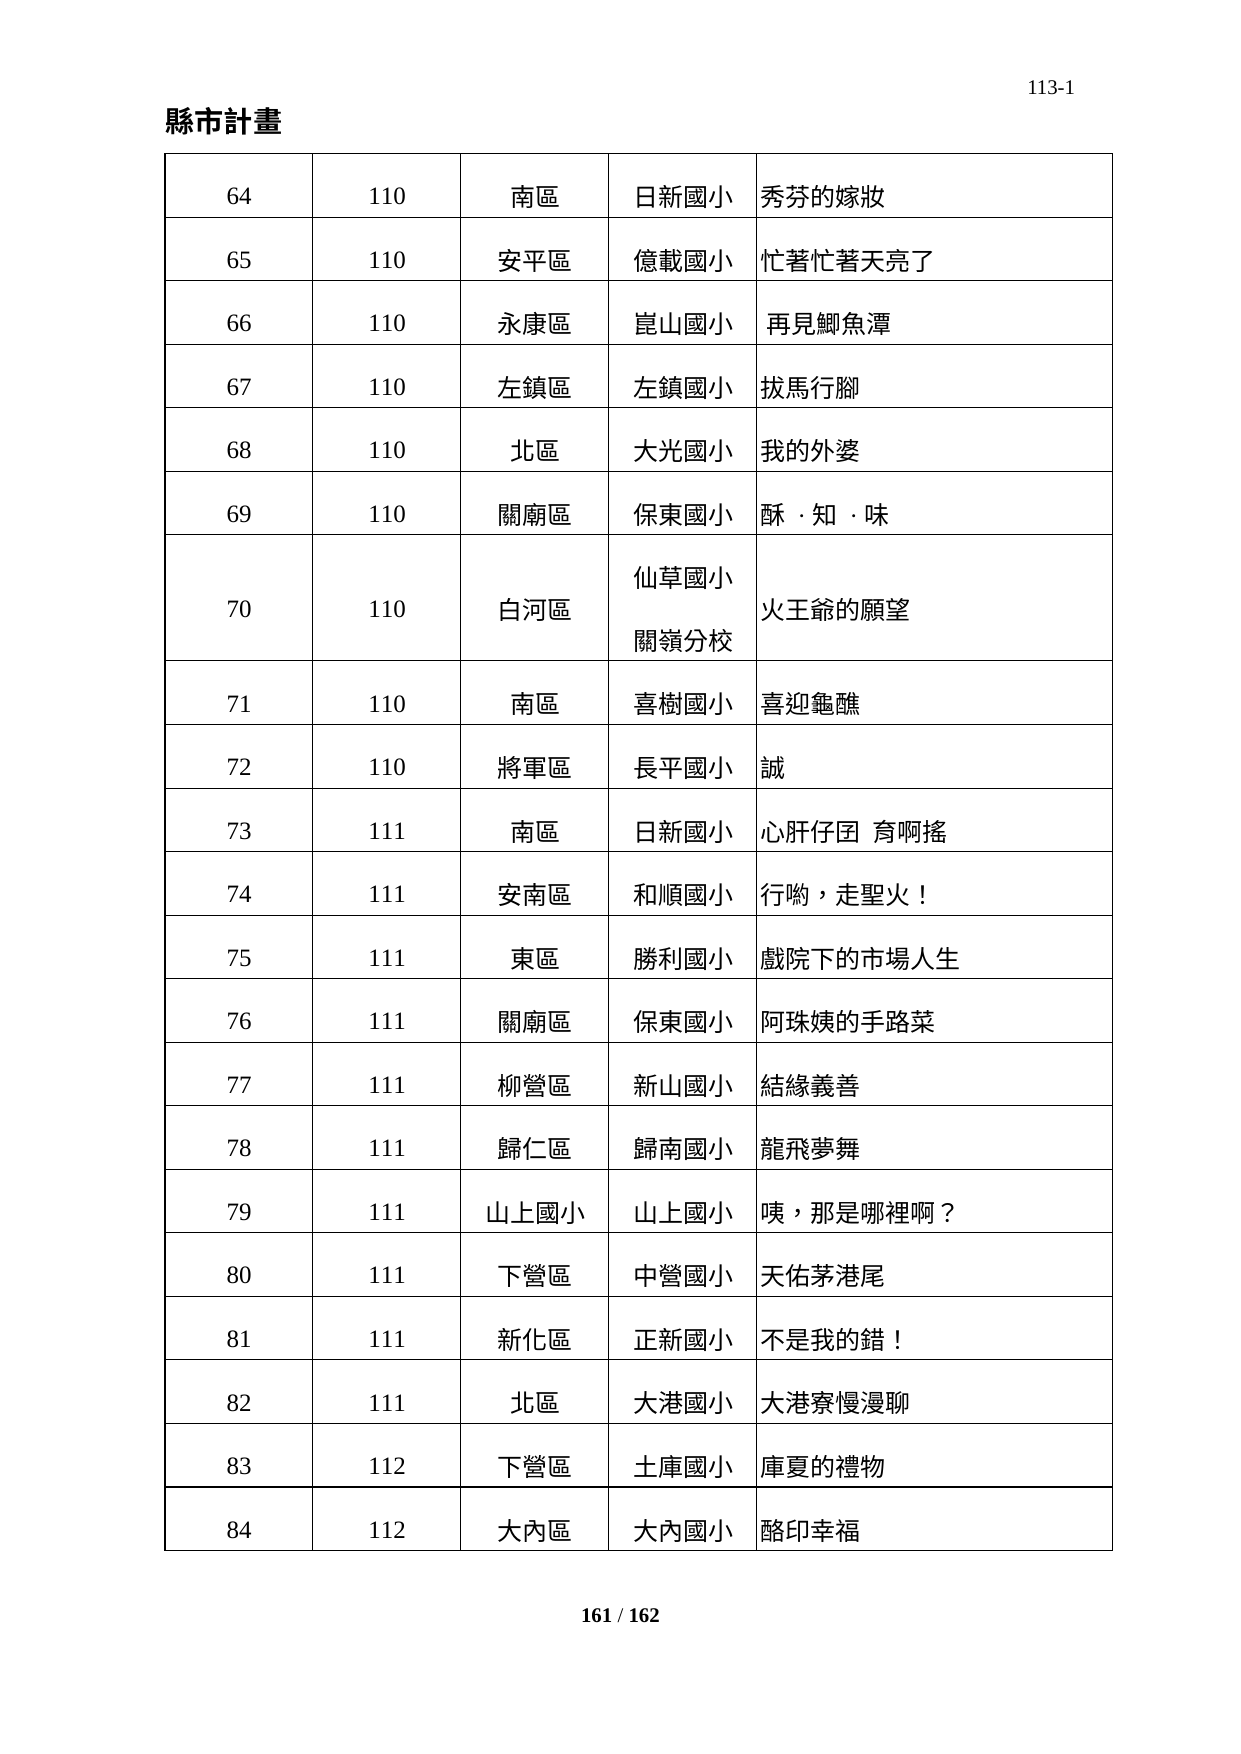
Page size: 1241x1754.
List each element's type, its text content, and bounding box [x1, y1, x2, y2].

table_cell 東區 [461, 916, 608, 978]
table_cell 北區 [461, 1360, 608, 1423]
table_cell 白河區 [461, 535, 608, 660]
table_cell 110 [313, 218, 460, 280]
table_cell 80 [166, 1233, 312, 1296]
table_cell 中營國小 [609, 1233, 756, 1296]
table_cell 下營區 [461, 1424, 608, 1486]
table_cell 將軍區 [461, 725, 608, 787]
table_cell 阿珠姨的手路菜 [757, 979, 1112, 1042]
table_cell 71 [166, 661, 312, 724]
table_cell 66 [166, 281, 312, 344]
table_cell 69 [166, 472, 312, 534]
table_cell 110 [313, 345, 460, 407]
table_cell 秀芬的嫁妝 [757, 154, 1112, 217]
table_cell 不是我的錯！ [757, 1297, 1112, 1359]
table_cell 111 [313, 1360, 460, 1423]
table_cell 65 [166, 218, 312, 280]
table_cell 戲院下的市場人生 [757, 916, 1112, 978]
table_cell 保東國小 [609, 472, 756, 534]
table_cell 110 [313, 535, 460, 660]
table_cell 關廟區 [461, 979, 608, 1042]
table_cell 咦，那是哪裡啊？ [757, 1170, 1112, 1232]
table_cell 和順國小 [609, 852, 756, 914]
table_cell 天佑茅港尾 [757, 1233, 1112, 1296]
table_cell 64 [166, 154, 312, 217]
table_cell 日新國小 [609, 789, 756, 851]
table_cell 111 [313, 852, 460, 914]
table_cell 111 [313, 1297, 460, 1359]
table_cell 77 [166, 1043, 312, 1105]
table_cell 110 [313, 472, 460, 534]
table_cell 67 [166, 345, 312, 407]
table_cell 日新國小 [609, 154, 756, 217]
table_cell 酥 · 知 · 味 [757, 472, 1112, 534]
table_cell 拔馬行腳 [757, 345, 1112, 407]
table_cell 左鎮國小 [609, 345, 756, 407]
table_cell 84 [166, 1488, 312, 1550]
table_cell 下營區 [461, 1233, 608, 1296]
table_cell 大光國小 [609, 408, 756, 471]
table_cell 82 [166, 1360, 312, 1423]
table_cell 110 [313, 154, 460, 217]
table_cell 長平國小 [609, 725, 756, 787]
table_cell 大內區 [461, 1488, 608, 1550]
table_cell 73 [166, 789, 312, 851]
table_cell 正新國小 [609, 1297, 756, 1359]
table_cell 112 [313, 1424, 460, 1486]
table_cell 76 [166, 979, 312, 1042]
table_cell 崑山國小 [609, 281, 756, 344]
table_cell 火王爺的願望 [757, 535, 1112, 660]
table_cell 喜迎龜醮 [757, 661, 1112, 724]
table_cell 龍飛夢舞 [757, 1106, 1112, 1169]
table_cell 酪印幸福 [757, 1488, 1112, 1550]
table_cell 誠 [757, 725, 1112, 787]
table_cell 大港國小 [609, 1360, 756, 1423]
table_cell 關廟區 [461, 472, 608, 534]
table_cell 110 [313, 725, 460, 787]
table_cell 左鎮區 [461, 345, 608, 407]
table_cell 北區 [461, 408, 608, 471]
table_cell 111 [313, 979, 460, 1042]
table_cell 行喲，走聖火！ [757, 852, 1112, 914]
table_cell 喜樹國小 [609, 661, 756, 724]
table_cell 結緣義善 [757, 1043, 1112, 1105]
table_cell 土庫國小 [609, 1424, 756, 1486]
table_cell 111 [313, 1106, 460, 1169]
table_cell 山上國小 [609, 1170, 756, 1232]
table_cell 111 [313, 1170, 460, 1232]
table_cell 110 [313, 281, 460, 344]
table_cell 仙草國小 關嶺分校 [609, 535, 756, 660]
table_cell 大內國小 [609, 1488, 756, 1550]
table_cell 南區 [461, 661, 608, 724]
table_cell 111 [313, 1233, 460, 1296]
table_cell 忙著忙著天亮了 [757, 218, 1112, 280]
table_cell 111 [313, 1043, 460, 1105]
table_cell 112 [313, 1488, 460, 1550]
table_cell 83 [166, 1424, 312, 1486]
table_cell 億載國小 [609, 218, 756, 280]
table_cell 大港寮慢漫聊 [757, 1360, 1112, 1423]
table_cell 再見鯽魚潭 [757, 281, 1112, 344]
table_cell 78 [166, 1106, 312, 1169]
table_cell 新化區 [461, 1297, 608, 1359]
table_cell 75 [166, 916, 312, 978]
table_cell 安平區 [461, 218, 608, 280]
table_cell 111 [313, 916, 460, 978]
table_cell 保東國小 [609, 979, 756, 1042]
table_cell 歸仁區 [461, 1106, 608, 1169]
table_cell 山上國小 [461, 1170, 608, 1232]
table_cell 南區 [461, 789, 608, 851]
table_cell 111 [313, 789, 460, 851]
table_cell 心肝仔囝 育啊搖 [757, 789, 1112, 851]
table_cell 110 [313, 408, 460, 471]
table_cell 110 [313, 661, 460, 724]
table_cell 歸南國小 [609, 1106, 756, 1169]
table_cell 安南區 [461, 852, 608, 914]
table_cell 永康區 [461, 281, 608, 344]
table_cell 柳營區 [461, 1043, 608, 1105]
table_cell 79 [166, 1170, 312, 1232]
table_cell 72 [166, 725, 312, 787]
table_cell 南區 [461, 154, 608, 217]
table_cell 勝利國小 [609, 916, 756, 978]
table_cell 我的外婆 [757, 408, 1112, 471]
table_cell 新山國小 [609, 1043, 756, 1105]
table_cell 70 [166, 535, 312, 660]
table_cell 74 [166, 852, 312, 914]
table_cell 68 [166, 408, 312, 471]
table_cell 庫夏的禮物 [757, 1424, 1112, 1486]
table_cell 81 [166, 1297, 312, 1359]
